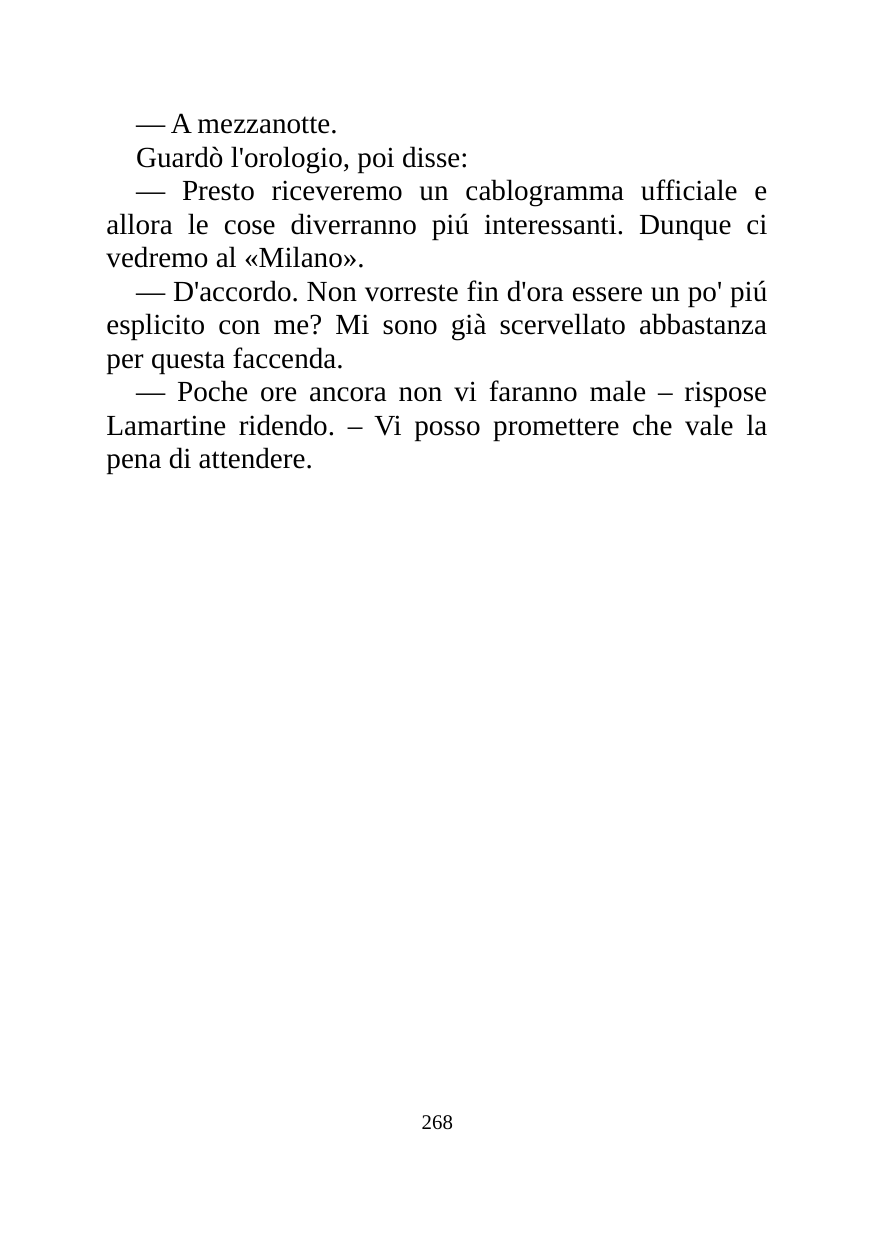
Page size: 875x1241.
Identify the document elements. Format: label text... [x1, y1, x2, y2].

text — Poche ore ancora non vi faranno male – rispose Lamartine ridendo. – Vi posso promettere che vale la pena di attendere. [106, 374, 768, 475]
text — Presto riceveremo un cablogramma ufficiale e allora le cose diverranno piú interessanti. Dunque ci vedremo al «Milano». [106, 173, 768, 274]
text — D'accordo. Non vorreste fin d'ora essere un po' piú esplicito con me? Mi sono già scervellato abbastanza per questa faccenda. [106, 274, 768, 374]
text — A mezzanotte. [106, 106, 768, 140]
text Guardò l'orologio, poi disse: [106, 140, 768, 173]
